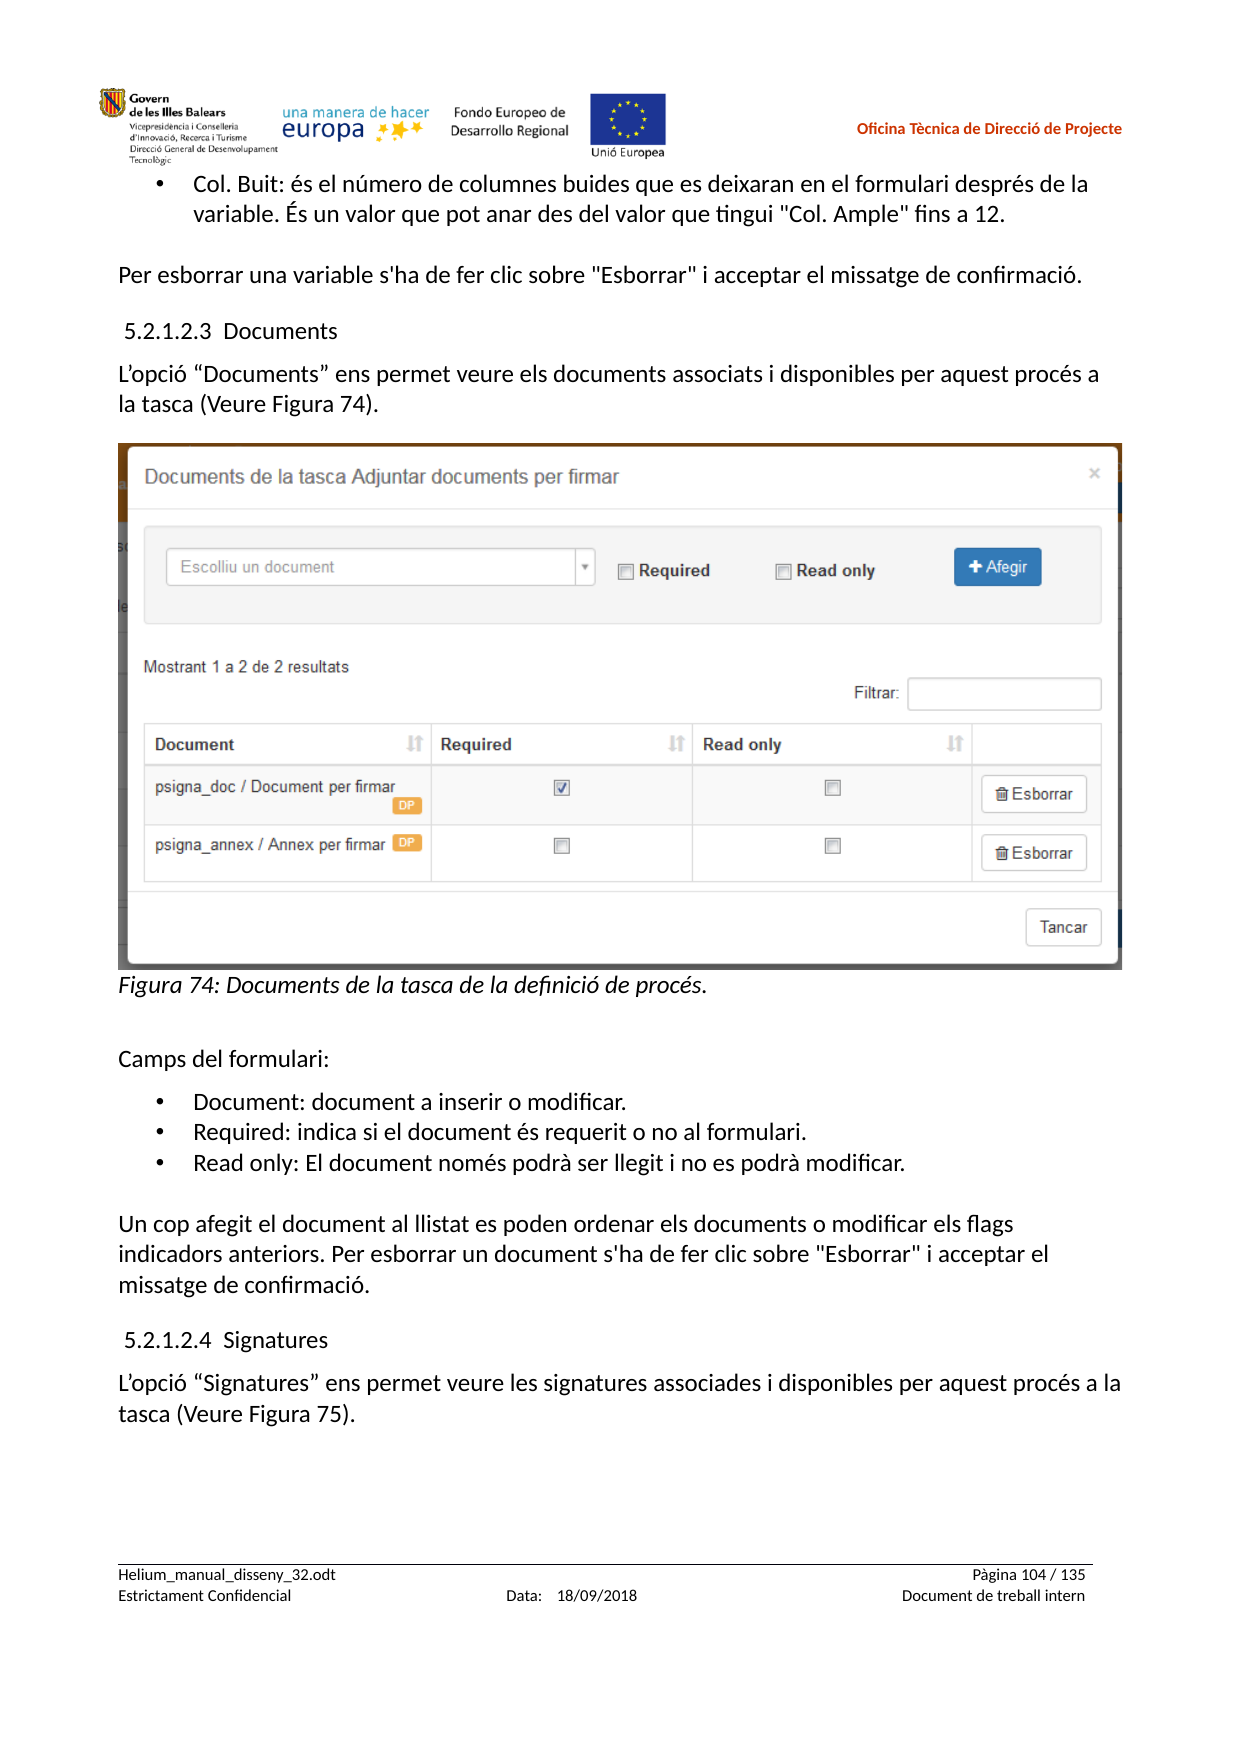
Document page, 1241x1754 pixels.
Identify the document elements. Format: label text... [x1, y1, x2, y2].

subtitle Documents [118, 315, 1122, 345]
list Required: indica si el document és requerit o no al formulari. [156, 1116, 1122, 1147]
list Col. Buit: és el número de columnes buides que es deixaran en el formulari després de la variable. És un valor que pot anar des del valor que tingui "Col. Ample" fins a 12. [156, 168, 1122, 229]
text L’opció “Signatures” ens permet veure les signatures associades i disponibles per aquest procés a la tasca (Veure Figura 75). [118, 1367, 1122, 1428]
picture [99, 87, 668, 166]
text Per esborrar una variable s'ha de fer clic sobre "Esborrar" i acceptar el missatge de confirmació. [118, 259, 1122, 290]
subtitle Signatures [118, 1324, 1122, 1355]
text Figura 74: Documents de la tasca de la definició de procés. [118, 970, 1122, 1000]
text Un cop afegit el document al llistat es poden ordenar els documents o modificar els flags indicadors anteriors. Per esborrar un document s'ha de fer clic sobre "Esborrar" i acceptar el missatge de confirmació. [118, 1208, 1122, 1299]
text Camps del formulari: [118, 1043, 1122, 1073]
list Document: document a inserir o modificar. [156, 1086, 1122, 1116]
list Read only: El document només podrà ser llegit i no es podrà modificar. [156, 1147, 1122, 1177]
picture [118, 443, 1123, 970]
text L’opció “Documents” ens permet veure els documents associats i disponibles per aquest procés a la tasca (Veure Figura 74). [118, 358, 1122, 419]
